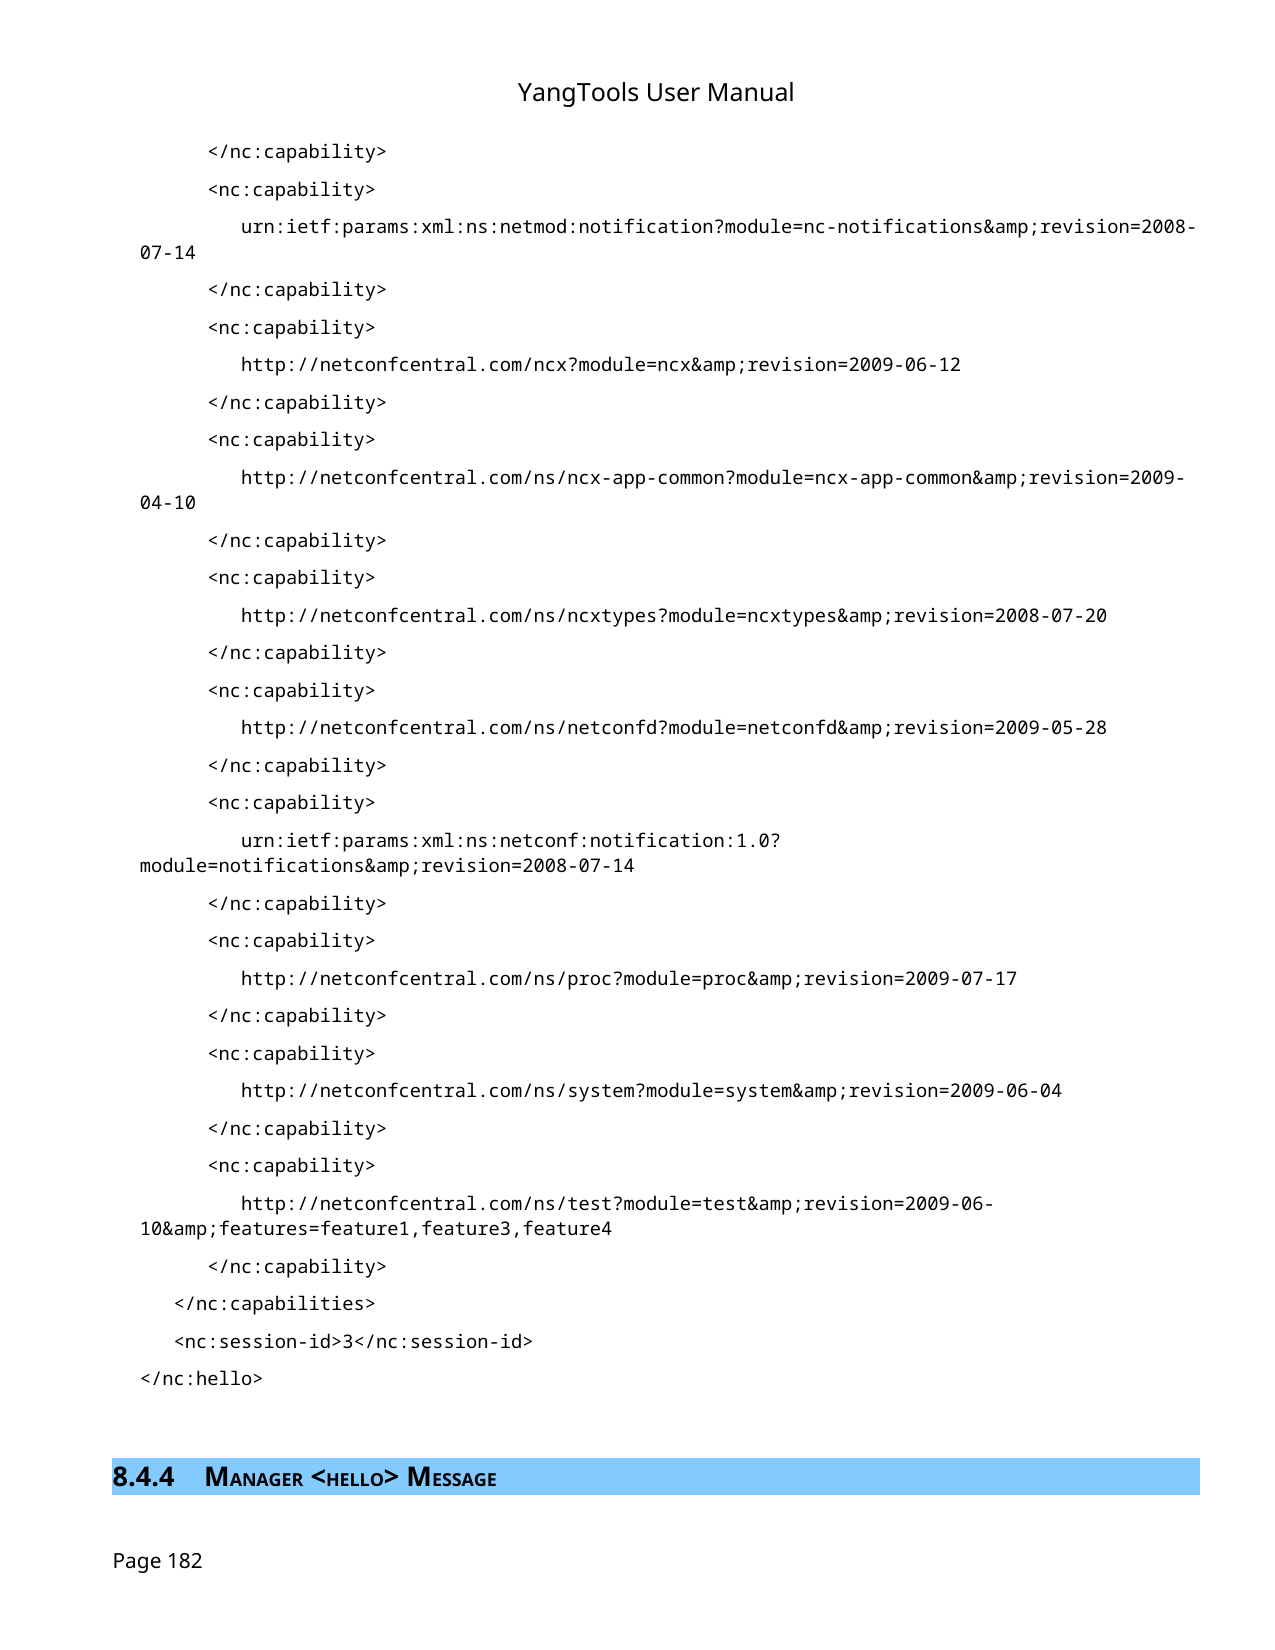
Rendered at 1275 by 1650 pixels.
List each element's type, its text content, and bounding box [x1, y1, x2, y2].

text <nc:capability> [139, 176, 1200, 202]
text <nc:capability> [139, 314, 1200, 339]
text http://netconfcentral.com/ns/ncxtypes?module=ncxtypes&amp;revision=2008-07-20 [139, 602, 1200, 628]
text </nc:capability> [139, 639, 1200, 665]
text <nc:session-id>3</nc:session-id> [139, 1328, 1200, 1354]
text urn:ietf:params:xml:ns:netmod:notification?module=nc-notifications&amp;revision=2008-07-14 [139, 213, 1200, 264]
text <nc:capability> [139, 789, 1200, 815]
text </nc:capability> [139, 138, 1200, 164]
subtitle Manager <hello> Message [112, 1458, 1200, 1495]
text <nc:capability> [139, 427, 1200, 452]
text </nc:capability> [139, 1253, 1200, 1279]
text <nc:capability> [139, 1040, 1200, 1066]
text </nc:hello> [139, 1366, 1200, 1391]
text urn:ietf:params:xml:ns:netconf:notification:1.0?module=notifications&amp;revision=2008-07-14 [139, 827, 1200, 878]
text </nc:capability> [139, 277, 1200, 302]
text http://netconfcentral.com/ns/proc?module=proc&amp;revision=2009-07-17 [139, 965, 1200, 991]
text </nc:capability> [139, 1003, 1200, 1028]
text </nc:capability> [139, 1115, 1200, 1141]
text </nc:capabilities> [139, 1291, 1200, 1316]
text <nc:capability> [139, 564, 1200, 590]
text http://netconfcentral.com/ns/test?module=test&amp;revision=2009-06-10&amp;features=feature1,feature3,feature4 [139, 1190, 1200, 1241]
text http://netconfcentral.com/ncx?module=ncx&amp;revision=2009-06-12 [139, 352, 1200, 377]
text http://netconfcentral.com/ns/ncx-app-common?module=ncx-app-common&amp;revision=2009-04-10 [139, 464, 1200, 515]
text http://netconfcentral.com/ns/system?module=system&amp;revision=2009-06-04 [139, 1078, 1200, 1103]
text </nc:capability> [139, 389, 1200, 414]
text <nc:capability> [139, 928, 1200, 953]
text </nc:capability> [139, 890, 1200, 916]
text </nc:capability> [139, 752, 1200, 778]
text <nc:capability> [139, 677, 1200, 703]
text http://netconfcentral.com/ns/netconfd?module=netconfd&amp;revision=2009-05-28 [139, 714, 1200, 740]
text </nc:capability> [139, 527, 1200, 553]
text <nc:capability> [139, 1153, 1200, 1178]
